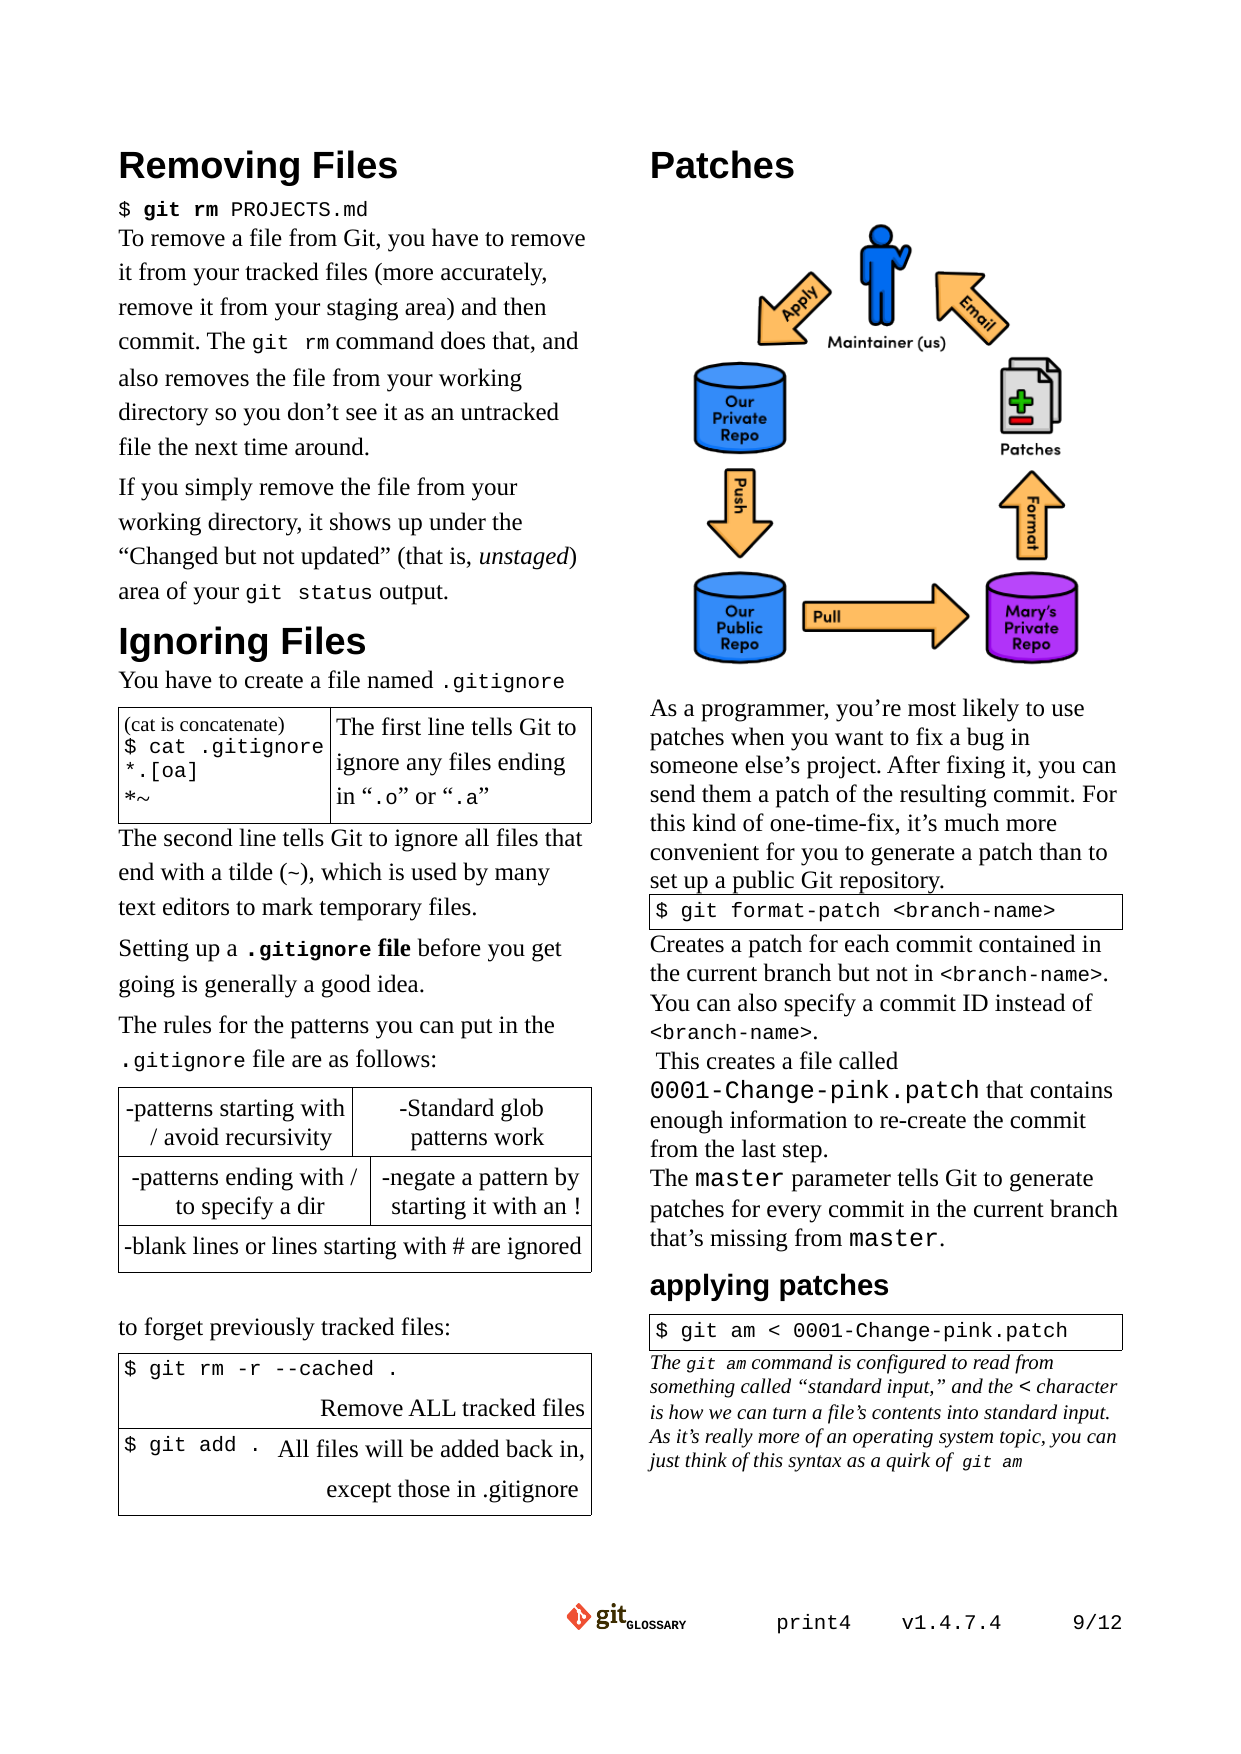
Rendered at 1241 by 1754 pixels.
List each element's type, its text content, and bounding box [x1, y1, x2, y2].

text This creates a file called [649, 1046, 1122, 1075]
table_header $ git format-patch <branch-name> [650, 895, 1122, 929]
text If you simply remove the file from your working directory, it shows up under the “Changed but not updated” (that is, unstaged) area of your git status output. [118, 472, 591, 607]
table_cell $ git add . [119, 1429, 268, 1468]
text To remove a file from Git, you have to remove it from your tracked files (more accurately, remove it from your staging area) and then commit. The git rm command does that, and also removes the file from your working directory so you don’t see it as an untracked file the next time around. [118, 223, 591, 461]
table_header -Standard glob patterns work [353, 1088, 591, 1156]
text The second line tells Git to ignore all files that end with a tilde (~), which is used by many text editors to mark temporary files. [118, 824, 591, 921]
text The rules for the patterns you can put in the .gitignore file are as follows: [118, 1010, 591, 1075]
table_cell -blank lines or lines starting with # are ignored [119, 1226, 591, 1272]
picture [566, 1603, 627, 1630]
picture [649, 199, 1123, 693]
subtitle Patches [649, 143, 1122, 187]
text to forget previously tracked files: [118, 1312, 591, 1341]
table_cell All files will be added back in, [268, 1429, 591, 1468]
table_header The first line tells Git to ignore any files ending in “.o” or “.a” [331, 708, 591, 823]
text The git am command is configured to read from something called “standard input,” and the < character is how we can turn a file’s contents into standard input. As it’s really more of an operating system topic, you can just think of this syntax as a quirk of git am [649, 1351, 1122, 1472]
subtitle Ignoring Files [118, 619, 591, 662]
text As a programmer, you’re most likely to use patches when you want to fix a bug in someone else’s project. After fixing it, you can send them a patch of the resulting commit. For this kind of one-time-fix, it’s much more convenient for you to generate a patch than to set up a public Git repository. [649, 693, 1122, 894]
table_header $ git am < 0001-Change-pink.patch [650, 1315, 1122, 1349]
table_cell except those in .gitignore [119, 1468, 591, 1514]
text Setting up a .gitignore file before you get going is generally a good idea. [118, 933, 591, 998]
text You have to create a file named .gitignore [118, 665, 591, 695]
table_header -patterns starting with / avoid recursivity [119, 1088, 352, 1156]
text $ git rm PROJECTS.md [118, 199, 591, 223]
text 0001-Change-pink.patch that contains enough information to re-create the commit from the last step. [649, 1075, 1122, 1163]
table_cell -negate a pattern by starting it with an ! [371, 1157, 591, 1225]
subtitle applying patches [649, 1268, 1122, 1302]
table_cell -patterns ending with / to specify a dir [119, 1157, 370, 1225]
text The master parameter tells Git to generate patches for every commit in the current branch that’s missing from master. [649, 1163, 1122, 1253]
table_header $ git rm -r --cached . [119, 1354, 591, 1388]
table_header (cat is concatenate) $ cat .gitignore *.[oa] *~ [119, 708, 330, 823]
text Creates a patch for each commit contained in the current branch but not in <branch-name>. You can also specify a commit ID instead of <branch-name>. [649, 930, 1122, 1046]
subtitle Removing Files [118, 143, 591, 187]
table_cell Remove ALL tracked files [119, 1388, 591, 1428]
